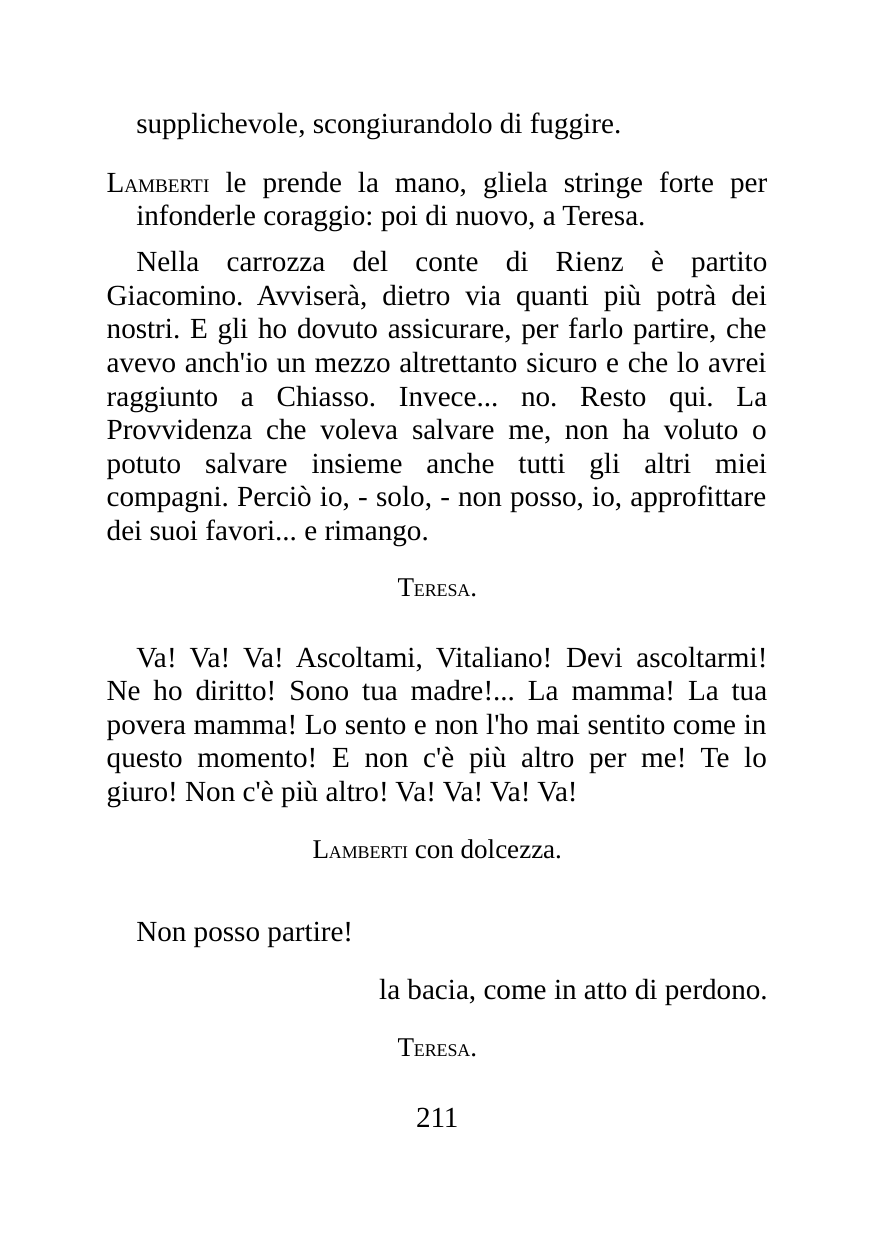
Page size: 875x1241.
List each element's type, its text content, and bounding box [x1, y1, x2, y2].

text Teresa. [106, 571, 768, 602]
text Teresa. [106, 1031, 768, 1062]
text Non posso partire! [106, 914, 768, 947]
text supplichevole, scongiurandolo di fuggire. [106, 106, 768, 140]
text la bacia, come in atto di perdono. [106, 972, 768, 1006]
text Va! Va! Va! Ascoltami, Vitaliano! Devi ascoltarmi! Ne ho diritto! Sono tua madre!... La mamma! La tua povera mamma! Lo sento e non l'ho mai sentito come in questo momento! E non c'è più altro per me! Te lo giuro! Non c'è più altro! Va! Va! Va! Va! [106, 640, 768, 808]
text Lamberti con dolcezza. [106, 833, 768, 864]
text Nella carrozza del conte di Rienz è partito Giacomino. Avviserà, dietro via quanti più potrà dei nostri. E gli ho dovuto assicurare, per farlo partire, che avevo anch'io un mezzo altrettanto sicuro e che lo avrei raggiunto a Chiasso. Invece... no. Resto qui. La Provvidenza che voleva salvare me, non ha voluto o potuto salvare insieme anche tutti gli altri miei compagni. Perciò io, - solo, - non posso, io, approfittare dei suoi favori... e rimango. [106, 244, 768, 546]
text Lamberti le prende la mano, gliela stringe forte per infonderle coraggio: poi di nuovo, a Teresa. [106, 165, 768, 232]
